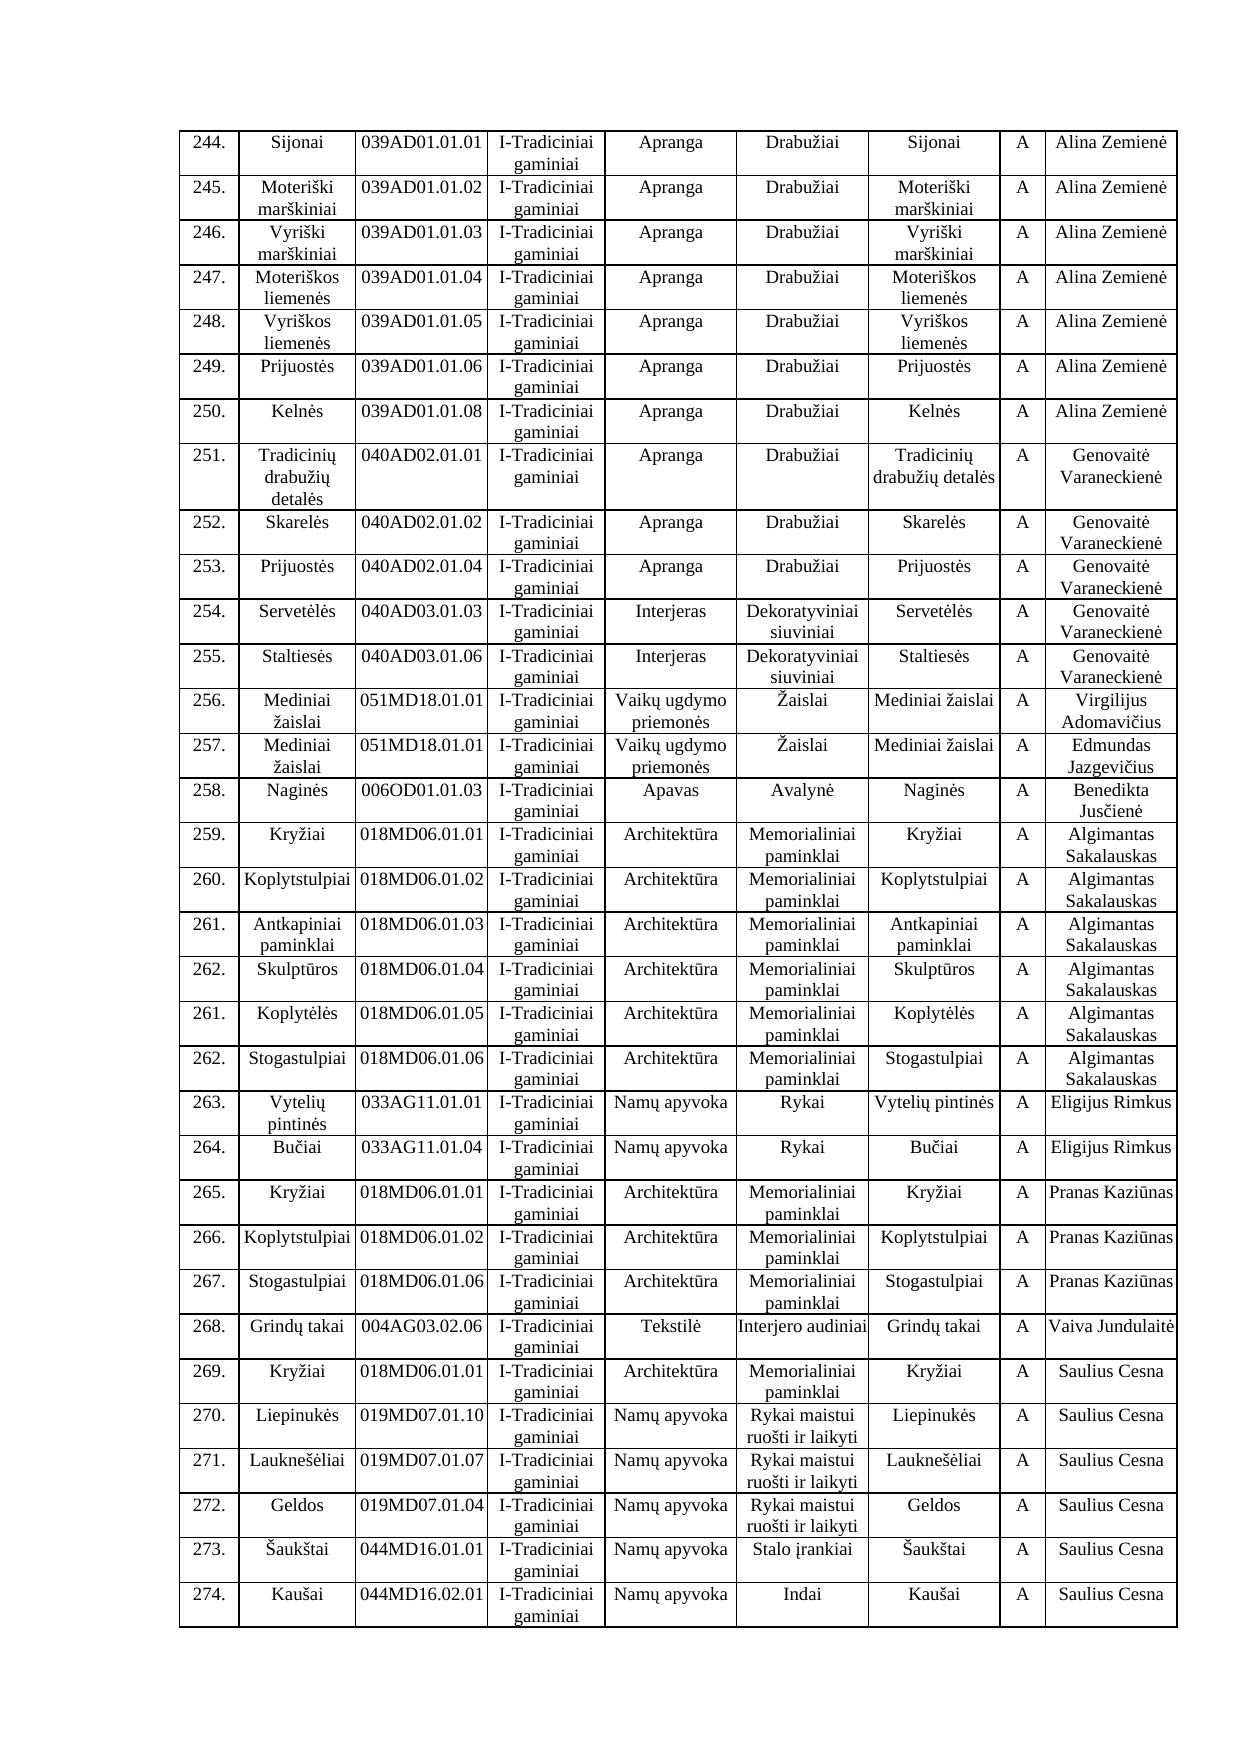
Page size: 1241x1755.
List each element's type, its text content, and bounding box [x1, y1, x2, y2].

table_cell Architektūra [606, 1181, 736, 1224]
table_cell Dekoratyviniai siuviniai [737, 645, 868, 688]
table_cell Vaikų ugdymo priemonės [606, 689, 736, 732]
table_cell [175, 1045, 179, 1090]
table_cell [175, 1313, 179, 1358]
table_cell Rykai [737, 1136, 868, 1179]
table_cell 247. [180, 266, 238, 309]
table_cell [1178, 1313, 1182, 1358]
table_cell I-Tradiciniai gaminiai [488, 823, 604, 866]
table_cell I-Tradiciniai gaminiai [488, 266, 604, 309]
table_cell 252. [180, 511, 238, 554]
table_cell Vytelių pintinės [869, 1092, 999, 1134]
table_cell [1178, 509, 1182, 554]
table_cell I-Tradiciniai gaminiai [488, 1360, 604, 1403]
table_cell Namų apyvoka [606, 1538, 736, 1581]
table_cell 039AD01.01.06 [356, 355, 487, 398]
table_cell Koplytėlės [869, 1002, 999, 1045]
table_cell Algimantas Sakalauskas [1046, 868, 1176, 911]
table_cell 019MD07.01.04 [356, 1494, 487, 1537]
table_cell Vaikų ugdymo priemonės [606, 734, 736, 777]
table_cell [175, 866, 179, 911]
table_cell [1178, 1045, 1182, 1090]
table_cell [1178, 911, 1182, 956]
table_cell [175, 1581, 179, 1626]
table_cell 270. [180, 1404, 238, 1447]
table_cell Geldos [240, 1494, 355, 1537]
table_cell Memorialiniai paminklai [737, 957, 868, 1001]
table_cell I-Tradiciniai gaminiai [488, 176, 604, 219]
table_cell 018MD06.01.01 [356, 823, 487, 866]
table_cell Benedikta Jusčienė [1046, 779, 1176, 822]
table_cell Antkapiniai paminklai [869, 913, 999, 956]
table_cell Architektūra [606, 1226, 736, 1269]
table_cell Algimantas Sakalauskas [1046, 823, 1176, 866]
table_cell Saulius Cesna [1046, 1538, 1176, 1581]
table_cell Drabužiai [737, 266, 868, 309]
table_cell [1178, 1403, 1182, 1447]
table_cell I-Tradiciniai gaminiai [488, 1226, 604, 1269]
table_cell Drabužiai [737, 176, 868, 219]
table_cell Apranga [606, 444, 736, 509]
table_cell Mediniai žaislai [869, 734, 999, 777]
table_cell A [1001, 511, 1045, 554]
table_cell 262. [180, 957, 238, 1001]
table_cell 044MD16.02.01 [356, 1583, 487, 1626]
table_cell Interjero audiniai [737, 1315, 868, 1358]
table_cell [1178, 733, 1182, 777]
table_cell [1178, 1090, 1182, 1134]
table_cell 004AG03.02.06 [356, 1315, 487, 1358]
table_cell A [1001, 221, 1045, 264]
table_cell Interjeras [606, 645, 736, 688]
table_cell [1178, 1001, 1182, 1045]
table_cell A [1001, 913, 1045, 956]
table_cell Šaukštai [240, 1538, 355, 1581]
table_cell Liepinukės [869, 1404, 999, 1447]
table_cell Apranga [606, 221, 736, 264]
table_cell Stogastulpiai [240, 1047, 355, 1090]
table_cell Saulius Cesna [1046, 1404, 1176, 1447]
table_cell [1178, 688, 1182, 732]
table_cell A [1001, 868, 1045, 911]
table_cell [175, 911, 179, 956]
table_cell Edmundas Jazgevičius [1046, 734, 1176, 777]
table_cell Vaiva Jundulaitė [1046, 1315, 1176, 1358]
table_cell I-Tradiciniai gaminiai [488, 1136, 604, 1179]
table_cell I-Tradiciniai gaminiai [488, 1494, 604, 1537]
table_cell [1178, 777, 1182, 822]
table_cell Mediniai žaislai [240, 689, 355, 732]
table_cell 051MD18.01.01 [356, 734, 487, 777]
table_cell Architektūra [606, 1047, 736, 1090]
table_cell Stogastulpiai [869, 1270, 999, 1313]
table_cell 259. [180, 823, 238, 866]
table_cell [175, 688, 179, 732]
table_cell Apranga [606, 132, 736, 174]
table_cell [175, 554, 179, 598]
table_cell A [1001, 1270, 1045, 1313]
table_cell 039AD01.01.03 [356, 221, 487, 264]
table_cell Genovaitė Varaneckienė [1046, 511, 1176, 554]
table_cell 040AD03.01.06 [356, 645, 487, 688]
table_cell A [1001, 734, 1045, 777]
table_cell Moteriški marškiniai [869, 176, 999, 219]
table_cell [175, 1001, 179, 1045]
table_cell 272. [180, 1494, 238, 1537]
table_cell Pranas Kaziūnas [1046, 1226, 1176, 1269]
table_cell Drabužiai [737, 400, 868, 443]
table_cell Apranga [606, 555, 736, 598]
table_cell Kelnės [240, 400, 355, 443]
table_cell Tradicinių drabužių detalės [869, 444, 999, 509]
table_cell [175, 353, 179, 398]
table_cell Genovaitė Varaneckienė [1046, 444, 1176, 509]
table_cell Geldos [869, 1494, 999, 1537]
table_cell 006OD01.01.03 [356, 779, 487, 822]
table_cell Memorialiniai paminklai [737, 1047, 868, 1090]
table_cell Koplytėlės [240, 1002, 355, 1045]
table_cell [1178, 130, 1182, 174]
table_cell Drabužiai [737, 444, 868, 509]
table_cell Algimantas Sakalauskas [1046, 1002, 1176, 1045]
table_cell [1178, 1358, 1182, 1403]
table_cell Prijuostės [240, 555, 355, 598]
table_cell Žaislai [737, 734, 868, 777]
table_cell Drabužiai [737, 310, 868, 353]
table_cell [175, 777, 179, 822]
table_cell Interjeras [606, 600, 736, 643]
table_cell Memorialiniai paminklai [737, 913, 868, 956]
table_cell Moteriškos liemenės [869, 266, 999, 309]
table_cell Moteriški marškiniai [240, 176, 355, 219]
table_cell Rykai [737, 1092, 868, 1134]
table_cell Koplytstulpiai [869, 1226, 999, 1269]
table_cell 039AD01.01.02 [356, 176, 487, 219]
table_cell Apranga [606, 511, 736, 554]
table_cell Skulptūros [869, 957, 999, 1001]
table_cell A [1001, 1136, 1045, 1179]
table_cell Memorialiniai paminklai [737, 868, 868, 911]
table_cell A [1001, 1360, 1045, 1403]
table_cell Pranas Kaziūnas [1046, 1181, 1176, 1224]
table_cell 018MD06.01.02 [356, 868, 487, 911]
table_cell I-Tradiciniai gaminiai [488, 913, 604, 956]
table_cell 261. [180, 913, 238, 956]
table_cell A [1001, 444, 1045, 509]
table_cell 255. [180, 645, 238, 688]
table_cell Mediniai žaislai [869, 689, 999, 732]
table_cell 254. [180, 600, 238, 643]
table_cell [1178, 1224, 1182, 1269]
table_cell I-Tradiciniai gaminiai [488, 1538, 604, 1581]
table_cell Servetėlės [240, 600, 355, 643]
table_cell Drabužiai [737, 221, 868, 264]
table_cell Naginės [240, 779, 355, 822]
table_cell Grindų takai [240, 1315, 355, 1358]
table_cell Namų apyvoka [606, 1494, 736, 1537]
table_cell A [1001, 1583, 1045, 1626]
table_cell A [1001, 266, 1045, 309]
table_cell A [1001, 1449, 1045, 1492]
table_cell A [1001, 1181, 1045, 1224]
table_cell 263. [180, 1092, 238, 1134]
table_cell Lauknešėliai [240, 1449, 355, 1492]
table_cell Staltiesės [869, 645, 999, 688]
table_cell Kryžiai [240, 823, 355, 866]
table_cell Apranga [606, 310, 736, 353]
table_cell A [1001, 689, 1045, 732]
table_cell Staltiesės [240, 645, 355, 688]
table_cell Kryžiai [869, 1360, 999, 1403]
table_cell Drabužiai [737, 555, 868, 598]
table_cell 264. [180, 1136, 238, 1179]
table_cell Apranga [606, 355, 736, 398]
table_cell Genovaitė Varaneckienė [1046, 600, 1176, 643]
table_cell Koplytstulpiai [240, 1226, 355, 1269]
table_cell 039AD01.01.08 [356, 400, 487, 443]
table_cell Eligijus Rimkus [1046, 1092, 1176, 1134]
table_cell [1178, 822, 1182, 866]
table_cell Genovaitė Varaneckienė [1046, 645, 1176, 688]
table_cell Sijonai [869, 132, 999, 174]
table_cell Memorialiniai paminklai [737, 1181, 868, 1224]
table_cell 040AD02.01.04 [356, 555, 487, 598]
table_cell Kryžiai [869, 1181, 999, 1224]
table_cell [1178, 219, 1182, 264]
table_cell I-Tradiciniai gaminiai [488, 1270, 604, 1313]
table_cell Algimantas Sakalauskas [1046, 913, 1176, 956]
table_cell Alina Zemienė [1046, 310, 1176, 353]
table_cell [175, 1537, 179, 1581]
table_cell Architektūra [606, 1270, 736, 1313]
table_cell [1178, 264, 1182, 309]
table_cell 051MD18.01.01 [356, 689, 487, 732]
table_cell Namų apyvoka [606, 1583, 736, 1626]
table_cell [1178, 1537, 1182, 1581]
table_cell 040AD03.01.03 [356, 600, 487, 643]
table_cell 250. [180, 400, 238, 443]
table_cell Drabužiai [737, 132, 868, 174]
table_cell Drabužiai [737, 511, 868, 554]
table_cell I-Tradiciniai gaminiai [488, 1047, 604, 1090]
table_cell I-Tradiciniai gaminiai [488, 555, 604, 598]
table_cell Grindų takai [869, 1315, 999, 1358]
table_cell 246. [180, 221, 238, 264]
table_cell 018MD06.01.01 [356, 1360, 487, 1403]
table_cell A [1001, 957, 1045, 1001]
table_cell 244. [180, 132, 238, 174]
table_cell A [1001, 176, 1045, 219]
table_cell Architektūra [606, 913, 736, 956]
table_cell [1178, 1581, 1182, 1626]
table_cell Prijuostės [240, 355, 355, 398]
table_cell A [1001, 555, 1045, 598]
table_cell 018MD06.01.02 [356, 1226, 487, 1269]
table_cell 040AD02.01.01 [356, 444, 487, 509]
table_cell [175, 1135, 179, 1179]
table_cell I-Tradiciniai gaminiai [488, 600, 604, 643]
table_cell 033AG11.01.04 [356, 1136, 487, 1179]
table_cell Prijuostės [869, 555, 999, 598]
table_cell Eligijus Rimkus [1046, 1136, 1176, 1179]
table_cell A [1001, 400, 1045, 443]
table_cell Memorialiniai paminklai [737, 1226, 868, 1269]
table_cell 018MD06.01.04 [356, 957, 487, 1001]
table_cell [175, 1224, 179, 1269]
table_cell Memorialiniai paminklai [737, 823, 868, 866]
table_cell A [1001, 1092, 1045, 1134]
table_cell Lauknešėliai [869, 1449, 999, 1492]
table_cell 039AD01.01.01 [356, 132, 487, 174]
table_cell A [1001, 355, 1045, 398]
table_cell Skarelės [869, 511, 999, 554]
table_cell Alina Zemienė [1046, 266, 1176, 309]
table_cell [1178, 353, 1182, 398]
table_cell I-Tradiciniai gaminiai [488, 1181, 604, 1224]
table_cell Avalynė [737, 779, 868, 822]
table_cell A [1001, 1494, 1045, 1537]
table_cell 268. [180, 1315, 238, 1358]
table_cell I-Tradiciniai gaminiai [488, 1002, 604, 1045]
table_cell 269. [180, 1360, 238, 1403]
table_cell Alina Zemienė [1046, 221, 1176, 264]
table_cell Namų apyvoka [606, 1449, 736, 1492]
table_cell 260. [180, 868, 238, 911]
table_cell [1178, 643, 1182, 688]
table_cell [175, 822, 179, 866]
table_cell [1178, 443, 1182, 509]
table_cell Saulius Cesna [1046, 1449, 1176, 1492]
table_cell Liepinukės [240, 1404, 355, 1447]
table_cell Bučiai [240, 1136, 355, 1179]
table_cell I-Tradiciniai gaminiai [488, 444, 604, 509]
table_cell 256. [180, 689, 238, 732]
table_cell I-Tradiciniai gaminiai [488, 1404, 604, 1447]
table_cell I-Tradiciniai gaminiai [488, 1449, 604, 1492]
table_cell [1178, 554, 1182, 598]
table_cell A [1001, 779, 1045, 822]
table_cell [175, 956, 179, 1001]
table_cell Antkapiniai paminklai [240, 913, 355, 956]
table_cell I-Tradiciniai gaminiai [488, 1315, 604, 1358]
table_cell I-Tradiciniai gaminiai [488, 355, 604, 398]
table_cell Apavas [606, 779, 736, 822]
table_cell Apranga [606, 400, 736, 443]
table_cell [1178, 398, 1182, 443]
table_cell 039AD01.01.05 [356, 310, 487, 353]
table_cell Stogastulpiai [240, 1270, 355, 1313]
table_cell Skarelės [240, 511, 355, 554]
table_cell [1178, 956, 1182, 1001]
table_cell Memorialiniai paminklai [737, 1270, 868, 1313]
table_cell Vyriškos liemenės [869, 310, 999, 353]
table_cell Rykai maistui ruošti ir laikyti [737, 1404, 868, 1447]
table_cell [175, 643, 179, 688]
table_cell 018MD06.01.05 [356, 1002, 487, 1045]
table_cell Apranga [606, 176, 736, 219]
table_cell I-Tradiciniai gaminiai [488, 957, 604, 1001]
table_cell A [1001, 645, 1045, 688]
table_cell I-Tradiciniai gaminiai [488, 132, 604, 174]
table_cell Namų apyvoka [606, 1404, 736, 1447]
table_cell [175, 598, 179, 643]
table_cell 044MD16.01.01 [356, 1538, 487, 1581]
table_cell 274. [180, 1583, 238, 1626]
table_cell [175, 1403, 179, 1447]
table_cell Virgilijus Adomavičius [1046, 689, 1176, 732]
table_cell Stalo įrankiai [737, 1538, 868, 1581]
table_cell 253. [180, 555, 238, 598]
table_cell I-Tradiciniai gaminiai [488, 511, 604, 554]
table_cell 018MD06.01.03 [356, 913, 487, 956]
table_cell Tradicinių drabužių detalės [240, 444, 355, 509]
table_cell Architektūra [606, 823, 736, 866]
table_cell 245. [180, 176, 238, 219]
table_cell Indai [737, 1583, 868, 1626]
table_cell [175, 175, 179, 219]
table_cell I-Tradiciniai gaminiai [488, 645, 604, 688]
table_cell 273. [180, 1538, 238, 1581]
table_cell A [1001, 1002, 1045, 1045]
table_cell 261. [180, 1002, 238, 1045]
table_cell Stogastulpiai [869, 1047, 999, 1090]
table_cell Genovaitė Varaneckienė [1046, 555, 1176, 598]
table_cell Prijuostės [869, 355, 999, 398]
table_cell Naginės [869, 779, 999, 822]
table_cell Vyriški marškiniai [240, 221, 355, 264]
table_cell Alina Zemienė [1046, 355, 1176, 398]
table_cell Alina Zemienė [1046, 176, 1176, 219]
table_cell [175, 443, 179, 509]
table_cell A [1001, 1315, 1045, 1358]
table_cell I-Tradiciniai gaminiai [488, 400, 604, 443]
table_cell 262. [180, 1047, 238, 1090]
table_cell Kaušai [240, 1583, 355, 1626]
table_cell [175, 219, 179, 264]
table_cell Koplytstulpiai [869, 868, 999, 911]
table_cell A [1001, 823, 1045, 866]
table_cell Architektūra [606, 957, 736, 1001]
table_cell Moteriškos liemenės [240, 266, 355, 309]
table_cell [175, 130, 179, 174]
table_cell [1178, 1492, 1182, 1537]
table_cell I-Tradiciniai gaminiai [488, 734, 604, 777]
table_cell Saulius Cesna [1046, 1360, 1176, 1403]
table_cell A [1001, 310, 1045, 353]
table_cell 040AD02.01.02 [356, 511, 487, 554]
table_cell Apranga [606, 266, 736, 309]
table_cell 018MD06.01.01 [356, 1181, 487, 1224]
table_cell 019MD07.01.10 [356, 1404, 487, 1447]
table_cell Memorialiniai paminklai [737, 1002, 868, 1045]
table_cell [1178, 309, 1182, 353]
table_cell [175, 309, 179, 353]
table_cell [175, 264, 179, 309]
table_cell A [1001, 1538, 1045, 1581]
table_cell I-Tradiciniai gaminiai [488, 868, 604, 911]
table_cell 266. [180, 1226, 238, 1269]
table_cell Saulius Cesna [1046, 1583, 1176, 1626]
table_cell Servetėlės [869, 600, 999, 643]
table_cell 033AG11.01.01 [356, 1092, 487, 1134]
table_cell [175, 398, 179, 443]
table_cell Sijonai [240, 132, 355, 174]
table_cell Rykai maistui ruošti ir laikyti [737, 1494, 868, 1537]
table_cell 248. [180, 310, 238, 353]
table_cell I-Tradiciniai gaminiai [488, 689, 604, 732]
table_cell Alina Zemienė [1046, 132, 1176, 174]
table_cell Algimantas Sakalauskas [1046, 957, 1176, 1001]
table_cell 257. [180, 734, 238, 777]
table_cell [175, 1358, 179, 1403]
table_cell Kelnės [869, 400, 999, 443]
table_cell 267. [180, 1270, 238, 1313]
table_cell Architektūra [606, 868, 736, 911]
table_cell I-Tradiciniai gaminiai [488, 221, 604, 264]
table_cell Šaukštai [869, 1538, 999, 1581]
table_cell [175, 509, 179, 554]
table_cell Kryžiai [240, 1360, 355, 1403]
table_cell Skulptūros [240, 957, 355, 1001]
table_cell Rykai maistui ruošti ir laikyti [737, 1449, 868, 1492]
table_cell [175, 1090, 179, 1134]
table_cell Algimantas Sakalauskas [1046, 1047, 1176, 1090]
table_cell 018MD06.01.06 [356, 1047, 487, 1090]
table_cell Drabužiai [737, 355, 868, 398]
table_cell 251. [180, 444, 238, 509]
table_cell I-Tradiciniai gaminiai [488, 779, 604, 822]
table_cell A [1001, 1226, 1045, 1269]
table_cell A [1001, 1404, 1045, 1447]
table_cell I-Tradiciniai gaminiai [488, 1092, 604, 1134]
table_cell [1178, 1135, 1182, 1179]
table_cell I-Tradiciniai gaminiai [488, 310, 604, 353]
table_cell Koplytstulpiai [240, 868, 355, 911]
table_cell 271. [180, 1449, 238, 1492]
table_cell Alina Zemienė [1046, 400, 1176, 443]
table_cell Vytelių pintinės [240, 1092, 355, 1134]
table_cell [175, 1448, 179, 1492]
table_cell 249. [180, 355, 238, 398]
table_cell Dekoratyviniai siuviniai [737, 600, 868, 643]
table_cell [1178, 175, 1182, 219]
table_cell Mediniai žaislai [240, 734, 355, 777]
table_cell Kryžiai [869, 823, 999, 866]
table_cell [1178, 866, 1182, 911]
table_cell Memorialiniai paminklai [737, 1360, 868, 1403]
table_cell [175, 1492, 179, 1537]
table_cell 039AD01.01.04 [356, 266, 487, 309]
table_cell [175, 733, 179, 777]
table_cell Saulius Cesna [1046, 1494, 1176, 1537]
table_cell 018MD06.01.06 [356, 1270, 487, 1313]
table_cell Tekstilė [606, 1315, 736, 1358]
table_cell A [1001, 1047, 1045, 1090]
table_cell A [1001, 132, 1045, 174]
table_cell Namų apyvoka [606, 1092, 736, 1134]
table_cell Vyriški marškiniai [869, 221, 999, 264]
table_cell [175, 1179, 179, 1224]
table_cell [1178, 598, 1182, 643]
table_cell Architektūra [606, 1002, 736, 1045]
table_cell 265. [180, 1181, 238, 1224]
table_cell 019MD07.01.07 [356, 1449, 487, 1492]
table_cell [1178, 1269, 1182, 1313]
table_cell Kaušai [869, 1583, 999, 1626]
table_cell Bučiai [869, 1136, 999, 1179]
table_cell Vyriškos liemenės [240, 310, 355, 353]
table_cell I-Tradiciniai gaminiai [488, 1583, 604, 1626]
table_cell [1178, 1179, 1182, 1224]
table_cell Pranas Kaziūnas [1046, 1270, 1176, 1313]
table_cell 258. [180, 779, 238, 822]
table_cell [175, 1269, 179, 1313]
table_cell Namų apyvoka [606, 1136, 736, 1179]
table_cell Architektūra [606, 1360, 736, 1403]
table_cell Kryžiai [240, 1181, 355, 1224]
table_cell Žaislai [737, 689, 868, 732]
table_cell A [1001, 600, 1045, 643]
table_cell [1178, 1448, 1182, 1492]
